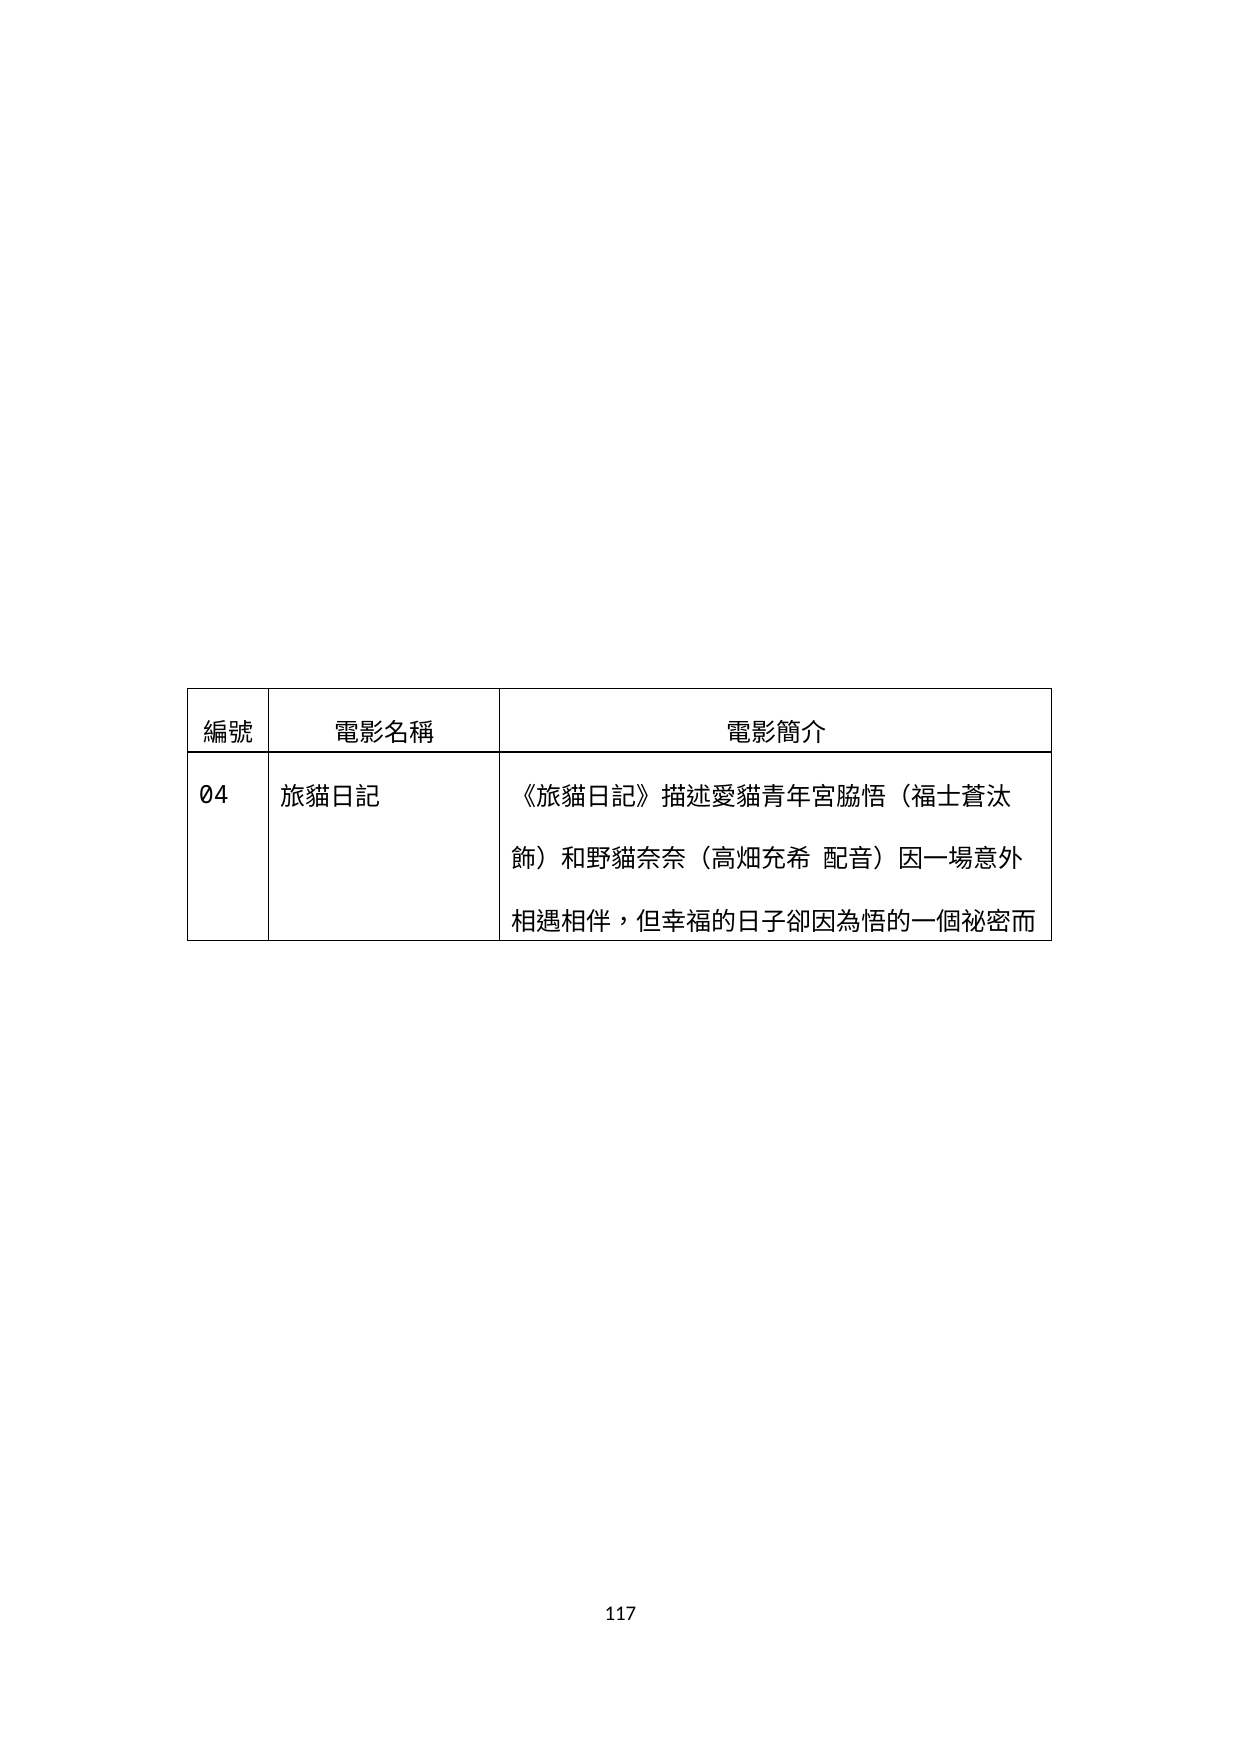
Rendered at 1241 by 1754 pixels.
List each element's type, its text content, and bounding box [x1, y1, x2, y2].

table_cell 《旅貓日記》描述愛貓青年宮脇悟（福士蒼汰 飾）和野貓奈奈（高畑充希 配音）因一場意外相遇相伴，但幸福的日子卻因為悟的一個祕密而 [500, 753, 1051, 940]
table_header 電影名稱 [269, 689, 499, 751]
table_header 電影簡介 [500, 689, 1051, 751]
table_header 編號 [188, 689, 268, 751]
table_cell 04 [188, 753, 268, 940]
table_cell 旅貓日記 [269, 753, 499, 940]
